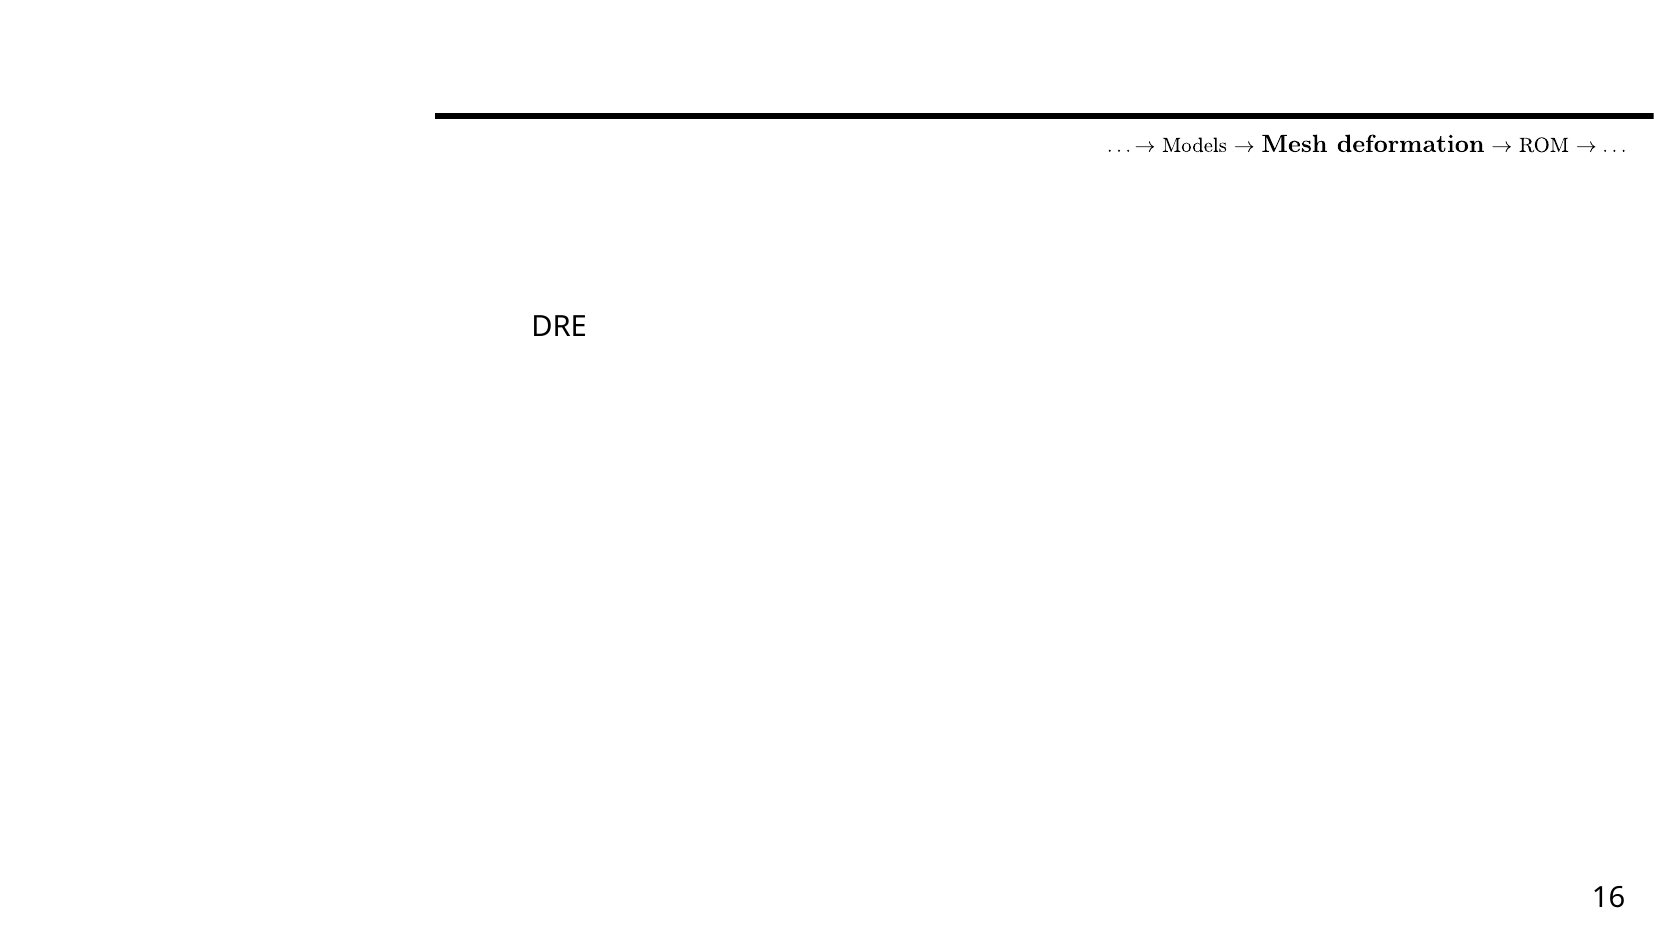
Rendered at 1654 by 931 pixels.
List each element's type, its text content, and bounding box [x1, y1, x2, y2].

text_box DRE [516, 297, 1062, 430]
picture [1107, 133, 1626, 154]
